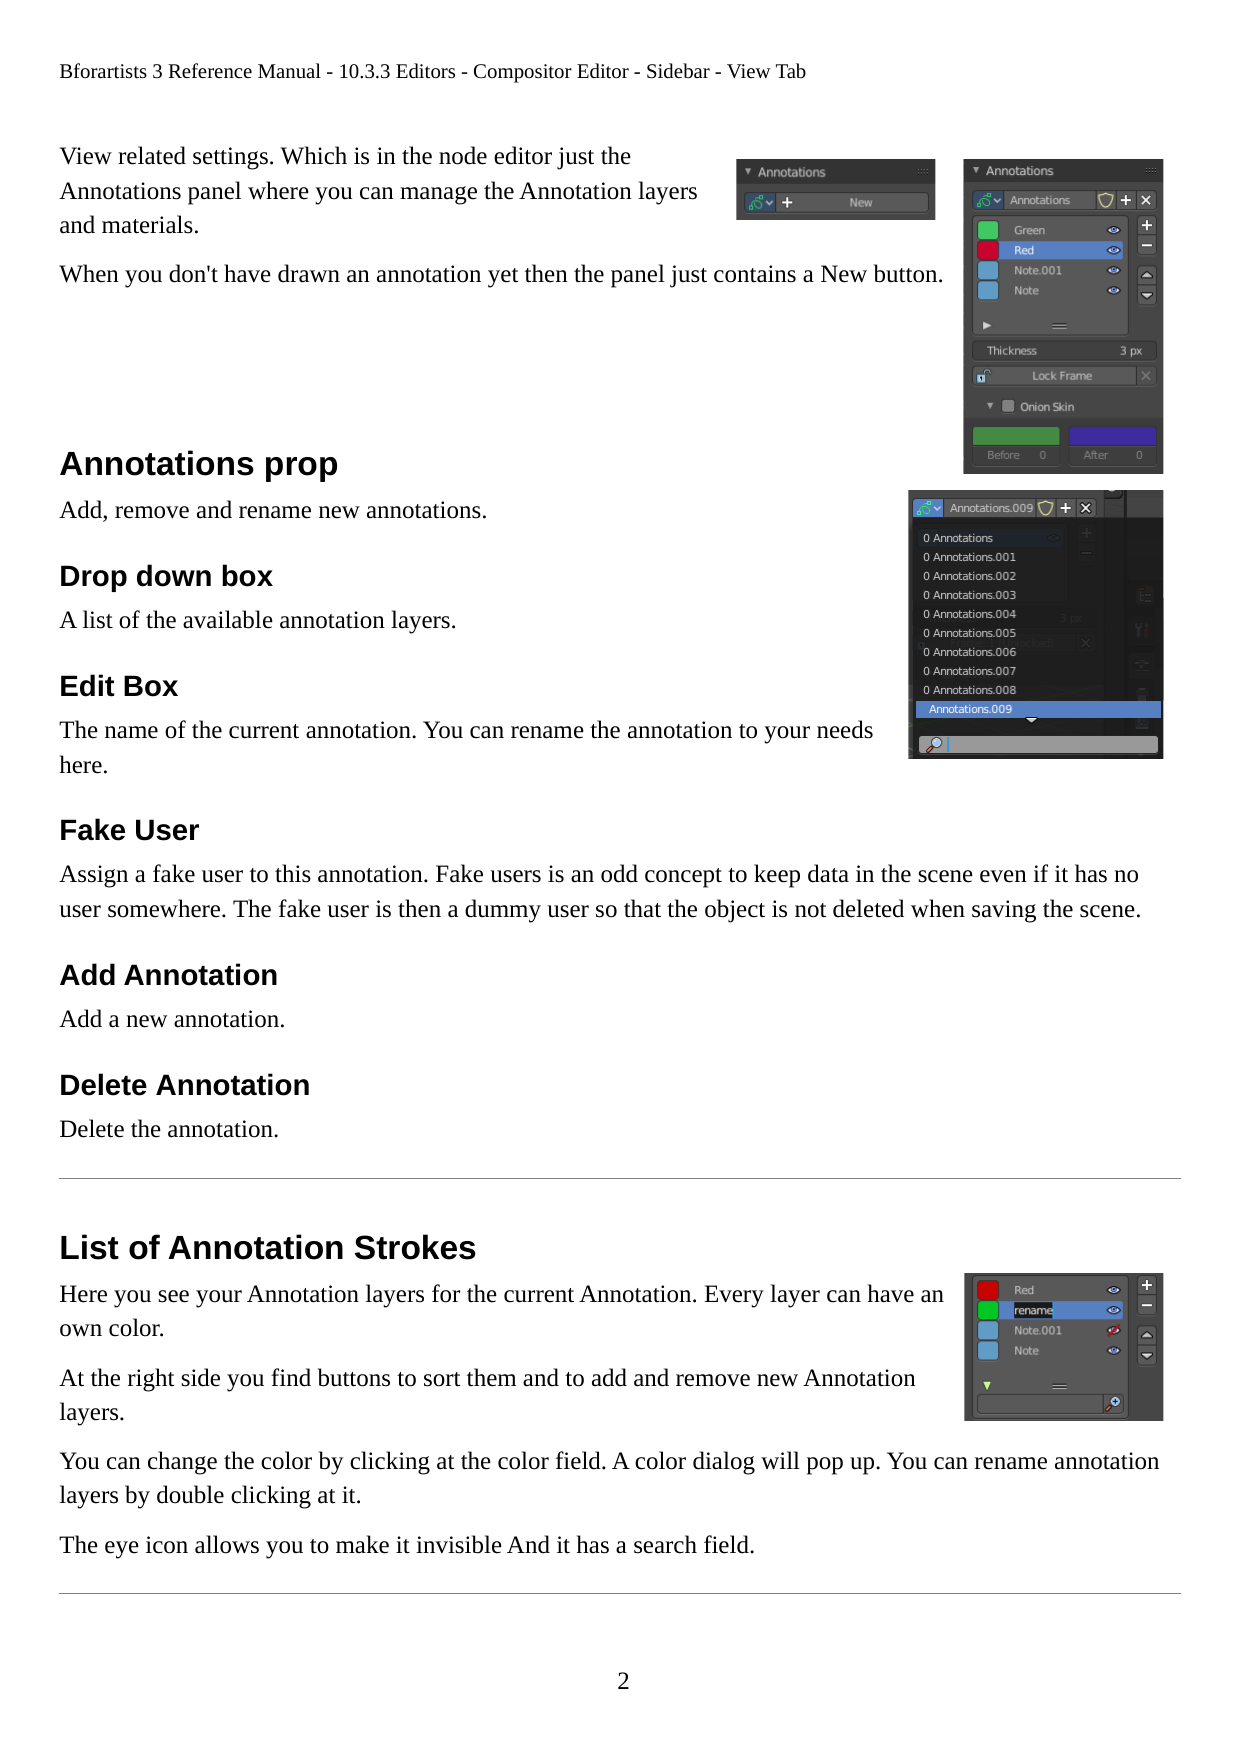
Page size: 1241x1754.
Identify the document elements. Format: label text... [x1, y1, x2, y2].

subtitle [1164, 669, 1181, 703]
subtitle [1164, 559, 1181, 593]
text Here you see your Annotation layers for the current Annotation. Every layer can have an own color. [59, 1279, 964, 1342]
picture [963, 159, 1164, 474]
text Add, remove and rename new annotations. [59, 495, 908, 524]
text When you don't have drawn an annotation yet then the panel just contains a New button. [59, 259, 963, 288]
picture [736, 159, 936, 220]
subtitle Delete Annotation [59, 1068, 1181, 1101]
subtitle Edit Box [59, 669, 908, 703]
picture [964, 1273, 1164, 1421]
text You can change the color by clicking at the color field. A color dialog will pop up. You can rename annotation layers by double clicking at it. [59, 1446, 1181, 1509]
text The name of the current annotation. You can rename the annotation to your needs here. [59, 715, 1181, 778]
text At the right side you find buttons to sort them and to add and remove new Annotation layers. [59, 1363, 1181, 1426]
text A list of the available annotation layers. [59, 605, 908, 634]
subtitle Drop down box [59, 559, 908, 593]
subtitle List of Annotation Strokes [59, 1228, 1181, 1267]
text Assign a fake user to this annotation. Fake users is an odd concept to keep data in the scene even if it has no user somewhere. The fake user is then a dummy user so that the object is not deleted when saving the scene. [59, 859, 1181, 923]
text The eye icon allows you to make it invisible And it has a search field. [59, 1530, 1181, 1558]
subtitle Add Annotation [59, 958, 1181, 991]
text View related settings. Which is in the node editor just the Annotations panel where you can manage the Annotation layers and materials. [59, 141, 1181, 239]
subtitle Fake User [59, 813, 1181, 847]
picture [908, 490, 1164, 759]
subtitle Annotations prop [59, 444, 1181, 483]
text Delete the annotation. [59, 1114, 1181, 1143]
text Add a new annotation. [59, 1004, 1181, 1033]
